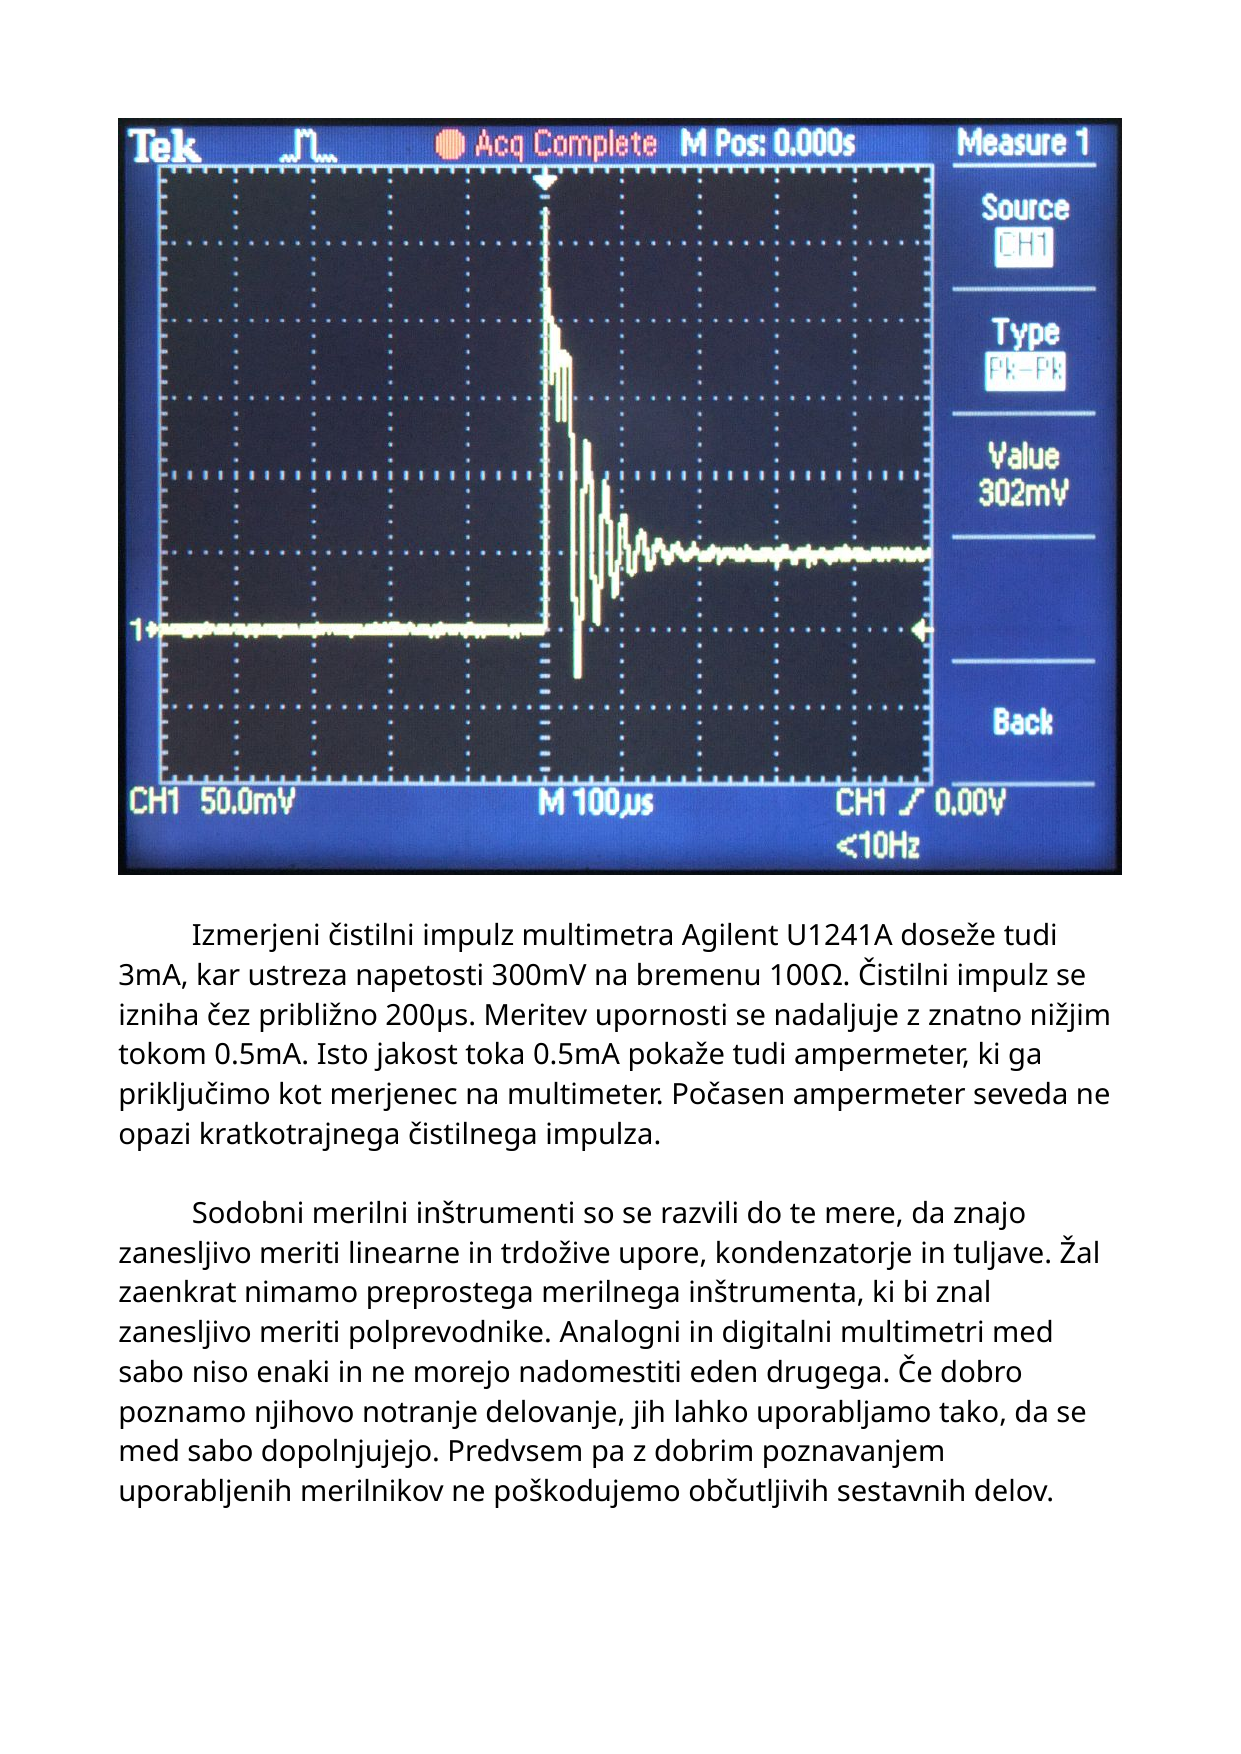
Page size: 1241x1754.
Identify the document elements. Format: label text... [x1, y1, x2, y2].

text Sodobni merilni inštrumenti so se razvili do te mere, da znajo zanesljivo meriti linearne in trdožive upore, kondenzatorje in tuljave. Žal zaenkrat nimamo preprostega merilnega inštrumenta, ki bi znal zanesljivo meriti polprevodnike. Analogni in digitalni multimetri med sabo niso enaki in ne morejo nadomestiti eden drugega. Če dobro poznamo njihovo notranje delovanje, jih lahko uporabljamo tako, da se med sabo dopolnjujejo. Predvsem pa z dobrim poznavanjem uporabljenih merilnikov ne poškodujemo občutljivih sestavnih delov. [118, 1192, 1122, 1510]
text Izmerjeni čistilni impulz multimetra Agilent U1241A doseže tudi 3mA, kar ustreza napetosti 300mV na bremenu 100Ω. Čistilni impulz se izniha čez približno 200μs. Meritev upornosti se nadaljuje z znatno nižjim tokom 0.5mA. Isto jakost toka 0.5mA pokaže tudi ampermeter, ki ga priključimo kot merjenec na multimeter. Počasen ampermeter seveda ne opazi kratkotrajnega čistilnega impulza. [118, 914, 1122, 1153]
picture [118, 118, 1122, 875]
